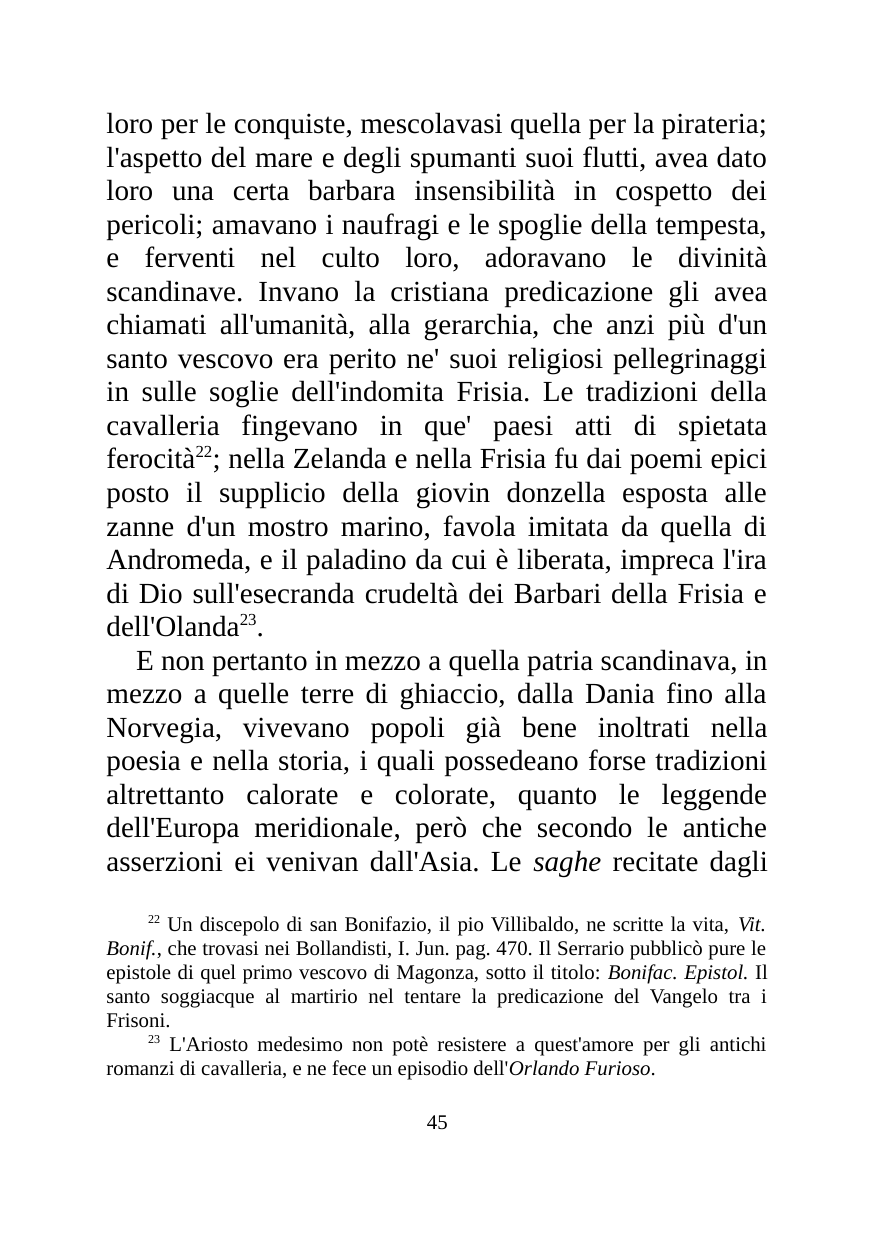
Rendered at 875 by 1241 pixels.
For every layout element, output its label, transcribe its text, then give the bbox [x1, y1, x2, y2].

text E non pertanto in mezzo a quella patria scandinava, in mezzo a quelle terre di ghiaccio, dalla Dania fino alla Norvegia, vivevano popoli già bene inoltrati nella poesia e nella storia, i quali possedeano forse tradizioni altrettanto calorate e colorate, quanto le leggende dell'Europa meridionale, però che secondo le antiche asserzioni ei venivan dall'Asia. Le saghe recitate dagli [106, 643, 768, 878]
text loro per le conquiste, mescolavasi quella per la pirateria; l'aspetto del mare e degli spumanti suoi flutti, avea dato loro una certa barbara insensibilità in cospetto dei pericoli; amavano i naufragi e le spoglie della tempesta, e ferventi nel culto loro, adoravano le divinità scandinave. Invano la cristiana predicazione gli avea chiamati all'umanità, alla gerarchia, che anzi più d'un santo vescovo era perito ne' suoi religiosi pellegrinaggi in sulle soglie dell'indomita Frisia. Le tradizioni della cavalleria fingevano in que' paesi atti di spietata ferocità; nella Zelanda e nella Frisia fu dai poemi epici posto il supplicio della giovin donzella esposta alle zanne d'un mostro marino, favola imitata da quella di Andromeda, e il paladino da cui è liberata, impreca l'ira di Dio sull'esecranda crudeltà dei Barbari della Frisia e dell'Olanda. [106, 106, 768, 643]
text L'Ariosto medesimo non potè resistere a quest'amore per gli antichi romanzi di cavalleria, e ne fece un episodio dell'Orlando Furioso. [106, 1032, 768, 1080]
text Un discepolo di san Bonifazio, il pio Villibaldo, ne scritte la vita, Vit. Bonif., che trovasi nei Bollandisti, I. Jun. pag. 470. Il Serrario pubblicò pure le epistole di quel primo vescovo di Magonza, sotto il titolo: Bonifac. Epistol. Il santo soggiacque al martirio nel tentare la predicazione del Vangelo tra i Frisoni. [106, 912, 768, 1032]
